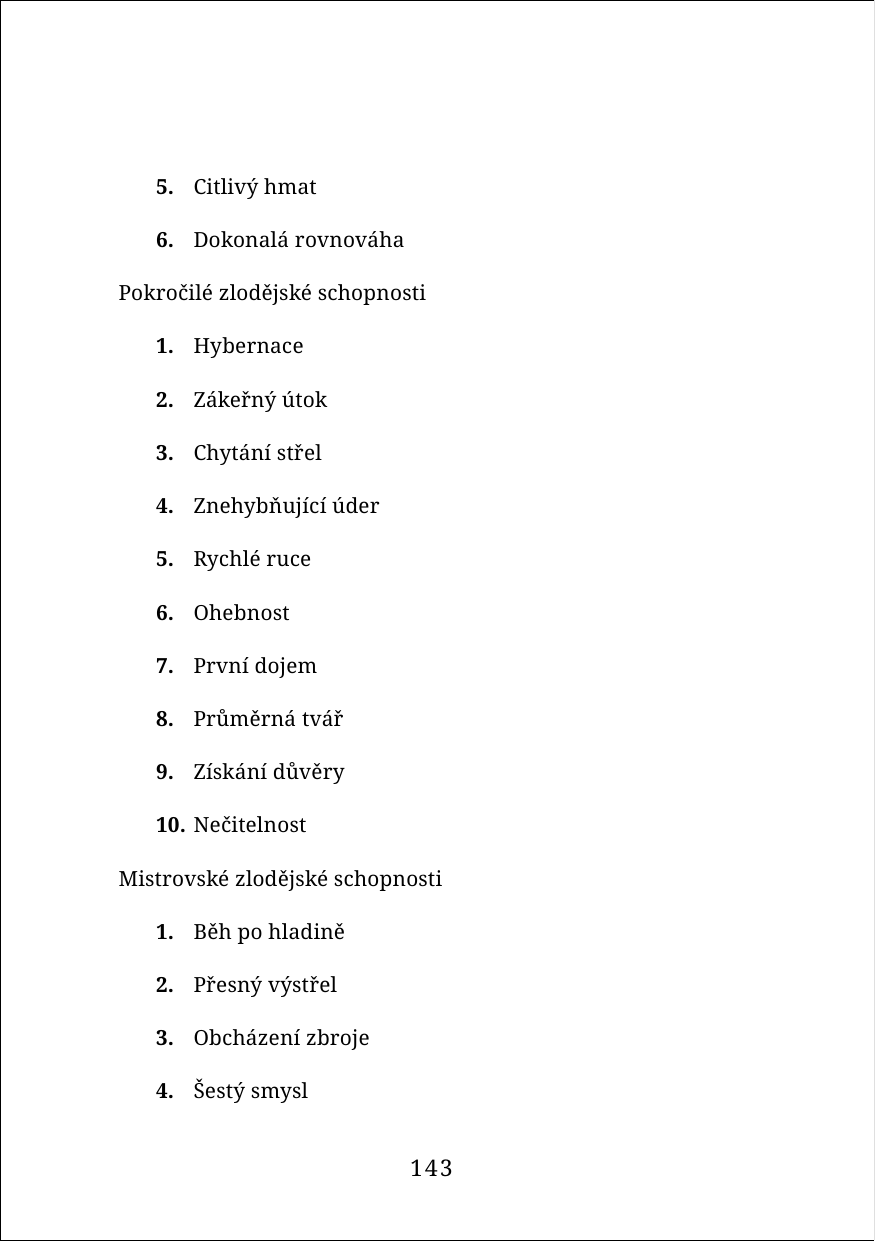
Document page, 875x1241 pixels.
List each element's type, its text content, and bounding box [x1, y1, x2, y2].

list Přesný výstřel [156, 970, 756, 999]
list Nečitelnost [156, 811, 756, 839]
text Mistrovské zlodějské schopnosti [118, 864, 756, 892]
list Získání důvěry [156, 757, 756, 786]
list Znehybňující úder [156, 491, 756, 519]
list Šestý smysl [156, 1077, 756, 1105]
text Pokročilé zlodějské schopnosti [118, 278, 756, 307]
list Zákeřný útok [156, 385, 756, 413]
list Dokonalá rovnováha [156, 225, 756, 253]
list Chytání střel [156, 438, 756, 466]
list Běh po hladině [156, 917, 756, 945]
list Ohebnost [156, 598, 756, 626]
list Obcházení zbroje [156, 1023, 756, 1052]
list Průměrná tvář [156, 704, 756, 732]
list První dojem [156, 651, 756, 679]
list Citlivý hmat [156, 172, 756, 200]
list Rychlé ruce [156, 544, 756, 573]
list Hybernace [156, 331, 756, 360]
